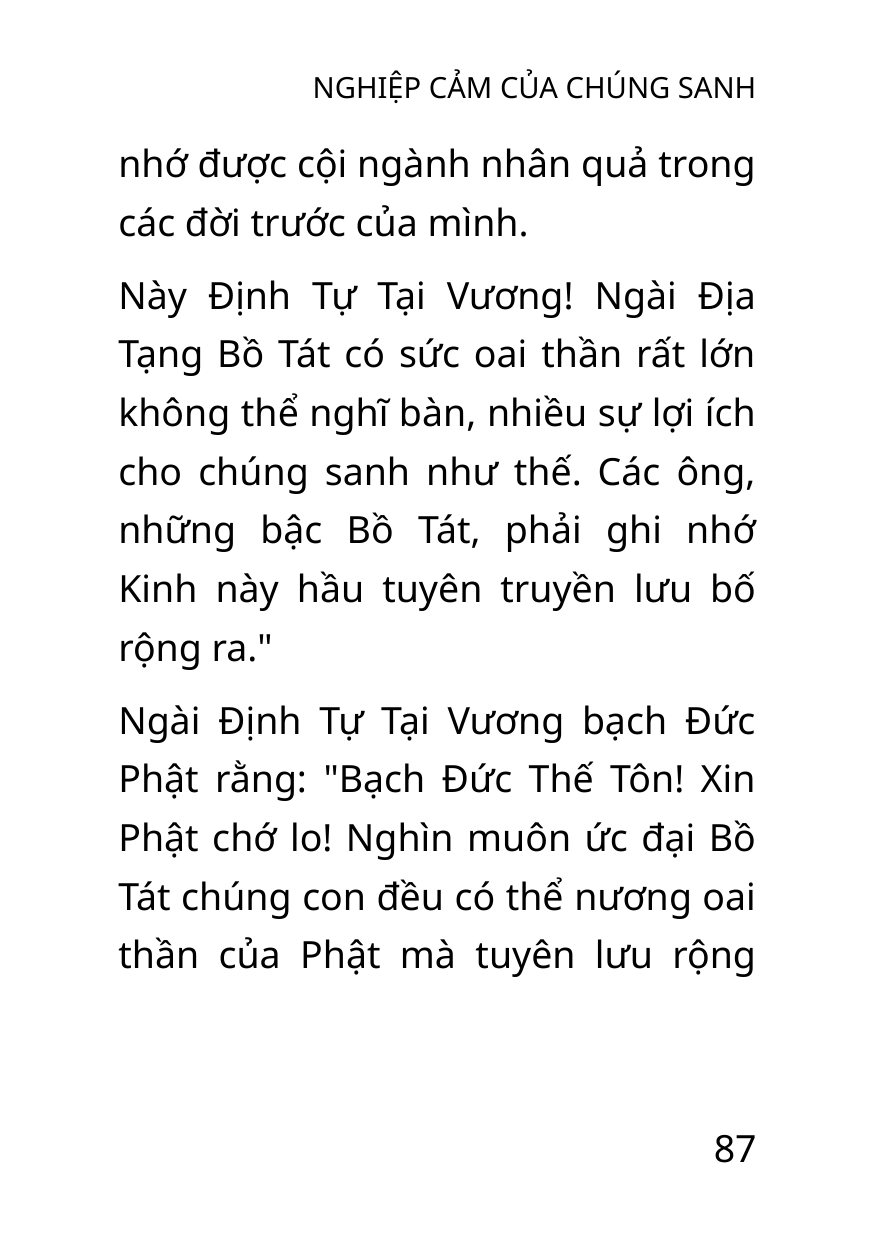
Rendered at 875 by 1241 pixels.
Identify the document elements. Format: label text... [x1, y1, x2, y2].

text nhớ được cội ngành nhân quả trong các đời trước của mình. [118, 137, 756, 247]
text Này Định Tự Tại Vương! Ngài Địa Tạng Bồ Tát có sức oai thần rất lớn không thể nghĩ bàn, nhiều sự lợi ích cho chúng sanh như thế. Các ông, những bậc Bồ Tát, phải ghi nhớ Kinh này hầu tuyên truyền lưu bố rộng ra." [118, 269, 756, 672]
text Ngài Định Tự Tại Vương bạch Đức Phật rằng: "Bạch Đức Thế Tôn! Xin Phật chớ lo! Nghìn muôn ức đại Bồ Tát chúng con đều có thể nương oai thần của Phật mà tuyên lưu rộng [118, 694, 756, 980]
